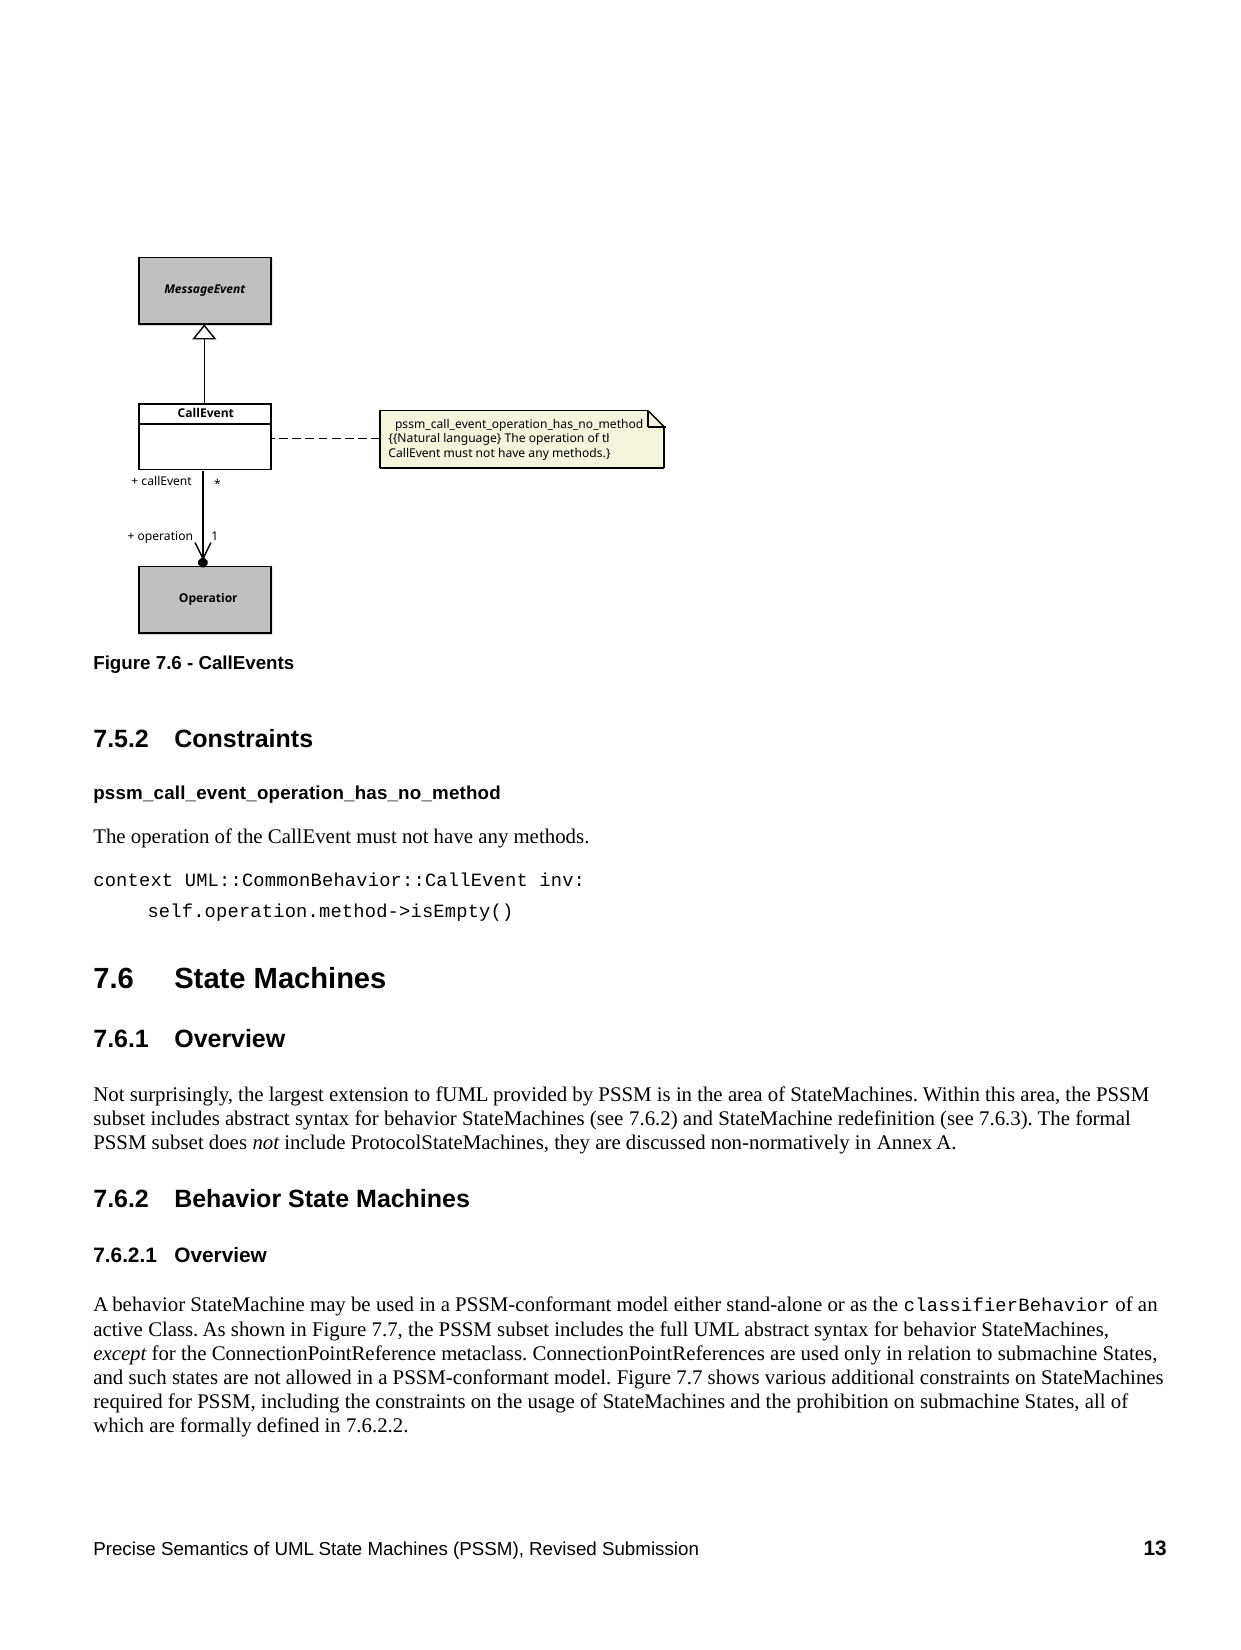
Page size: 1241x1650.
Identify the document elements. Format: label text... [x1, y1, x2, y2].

subtitle pssm_call_event_operation_has_no_method [93, 782, 1164, 803]
subtitle Constraints [93, 723, 1164, 752]
text Figure 7.6 - CallEvents [93, 243, 679, 673]
text A behavior StateMachine may be used in a PSSM-conformant model either stand-alone or as the classifierBehavior of an active Class. As shown in Figure 7.7, the PSSM subset includes the full UML abstract syntax for behavior StateMachines, except for the ConnectionPointReference metaclass. ConnectionPointReferences are used only in relation to submachine States, and such states are not allowed in a PSSM-conformant model. Figure 7.7 shows various additional constraints on StateMachines required for PSSM, including the constraints on the usage of StateMachines and the prohibition on submachine States, all of which are formally defined in 7.6.2.2. [93, 1292, 1164, 1437]
text self.operation.method->isEmpty() [93, 901, 1164, 923]
subtitle Overview [93, 1023, 1164, 1053]
text The operation of the CallEvent must not have any methods. [93, 824, 1164, 848]
subtitle State Machines [93, 959, 1164, 994]
text context UML::CommonBehavior::CallEvent inv: [93, 869, 1164, 892]
subtitle Overview [93, 1242, 1164, 1267]
subtitle Behavior State Machines [93, 1183, 1164, 1212]
text Not surprisingly, the largest extension to fUML provided by PSSM is in the area of StateMachines. Within this area, the PSSM subset includes abstract syntax for behavior StateMachines (see 7.6.2) and StateMachine redefinition (see 7.6.3). The formal PSSM subset does not include ProtocolStateMachines, they are discussed non-normatively in Annex A. [93, 1082, 1164, 1154]
